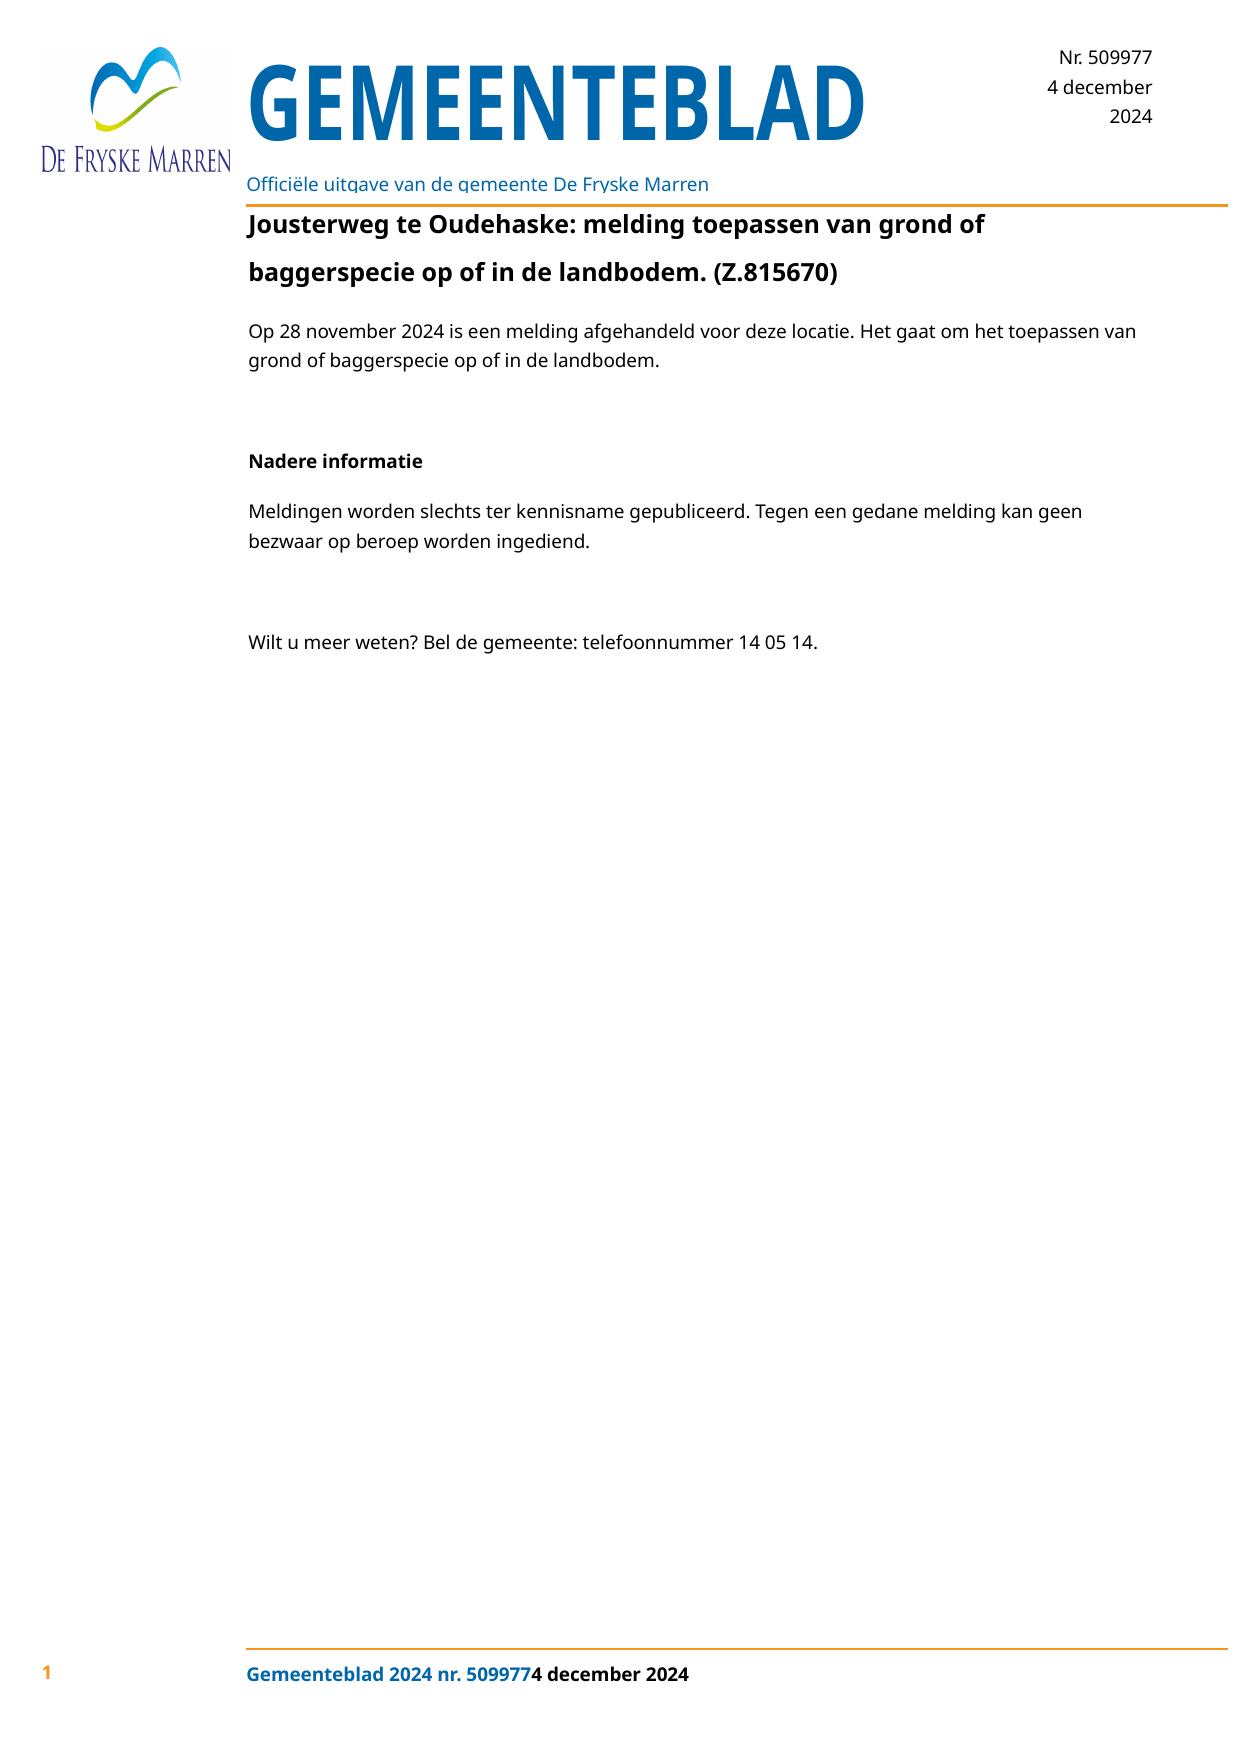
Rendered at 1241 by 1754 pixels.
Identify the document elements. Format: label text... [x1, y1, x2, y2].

text Nadere informatie [248, 448, 1152, 474]
text Op 28 november 2024 is een melding afgehandeld voor deze locatie. Het gaat om het toepassen van grond of baggerspecie op of in de landbodem. [248, 318, 1152, 373]
text Meldingen worden slechts ter kennisname gepubliceerd. Tegen een gedane melding kan geen bezwaar op beroep worden ingediend. [248, 499, 1152, 554]
text Jousterweg te Oudehaske: melding toepassen van grond of baggerspecie op of in de landbodem. (Z.815670) [248, 207, 1152, 288]
picture [41, 47, 231, 172]
text Wilt u meer weten? Bel de gemeente: telefoonnummer 14 05 14. [248, 629, 1152, 655]
